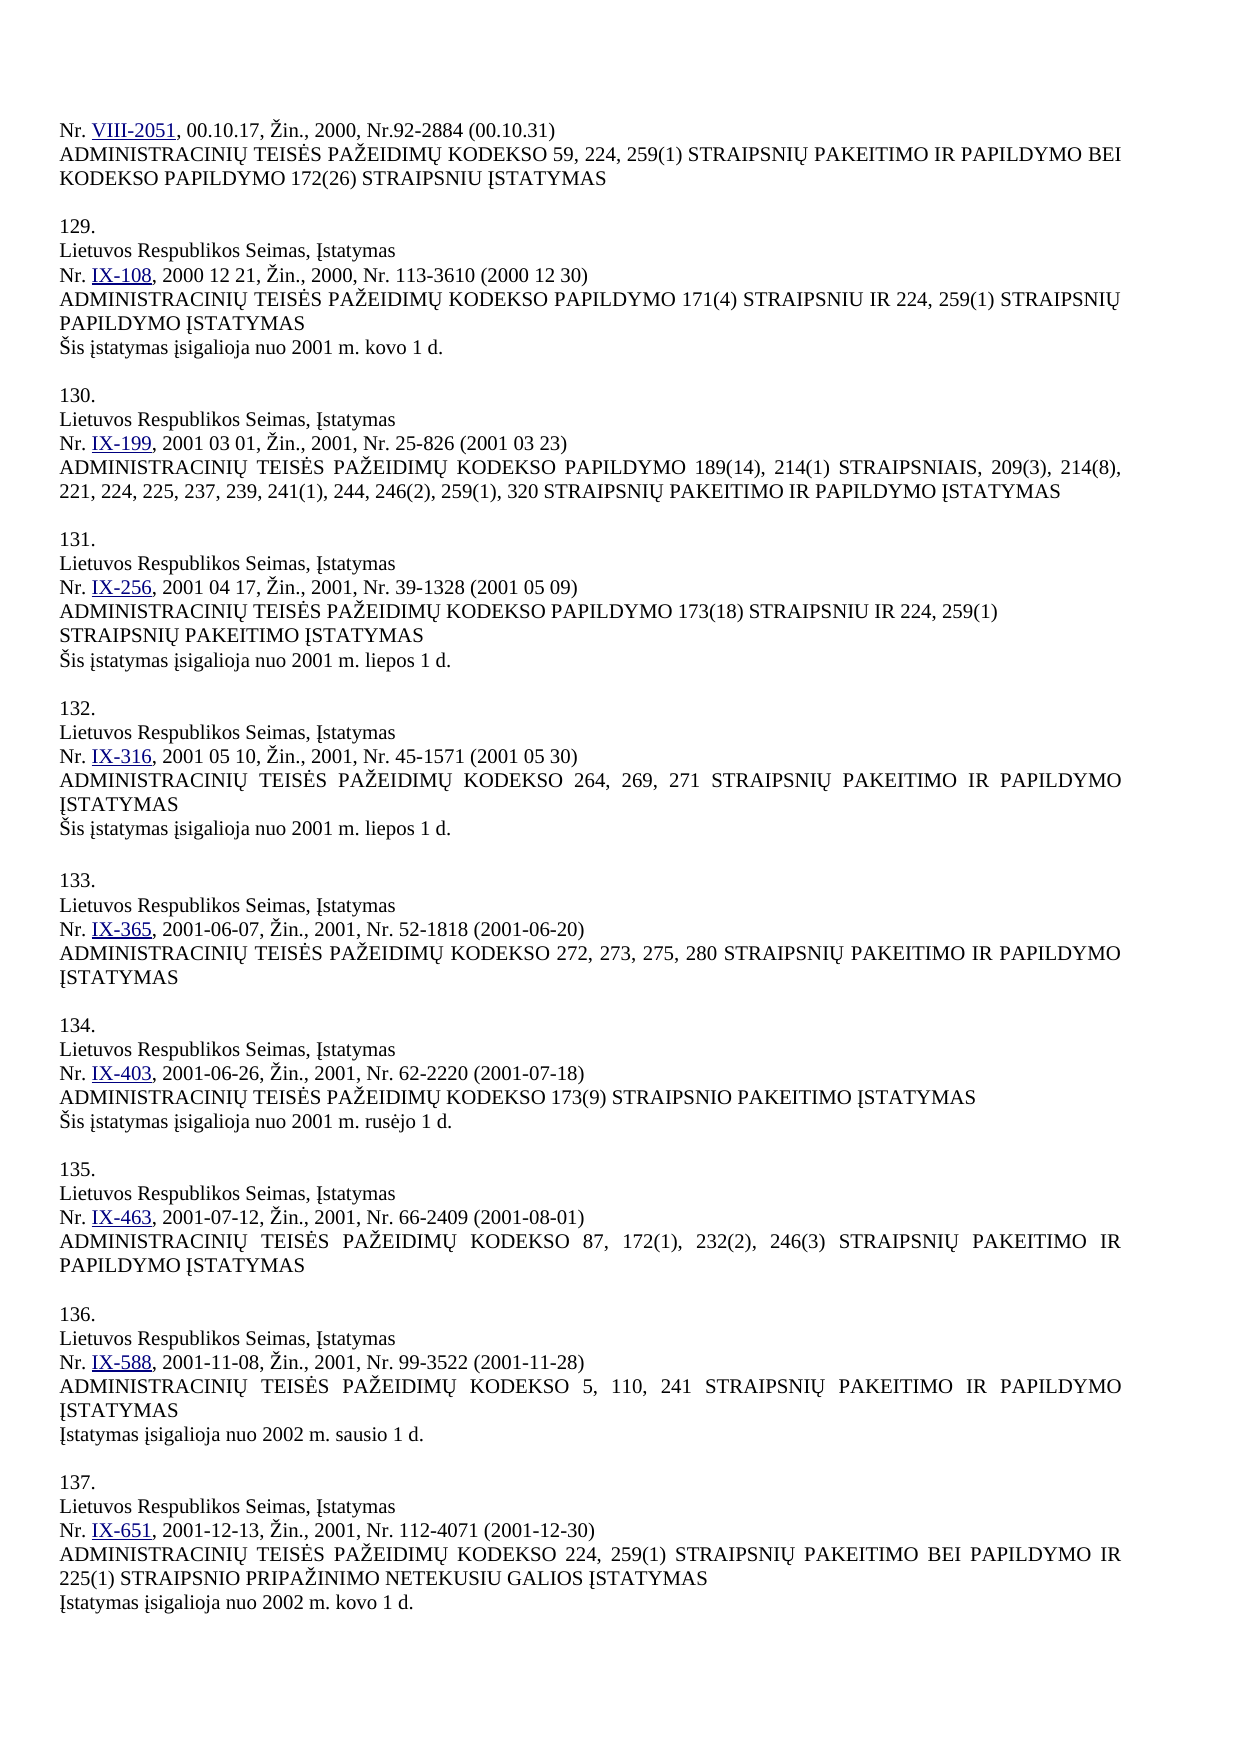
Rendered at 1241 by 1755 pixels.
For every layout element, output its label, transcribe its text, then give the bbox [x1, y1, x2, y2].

text ADMINISTRACINIŲ TEISĖS PAŽEIDIMŲ KODEKSO 224, 259(1) STRAIPSNIŲ PAKEITIMO BEI PAPILDYMO IR 225(1) STRAIPSNIO PRIPAŽINIMO NETEKUSIU GALIOS ĮSTATYMAS [59, 1542, 1122, 1590]
text 130. [59, 383, 1122, 407]
text Nr. IX-403, 2001-06-26, Žin., 2001, Nr. 62-2220 (2001-07-18) [59, 1061, 1122, 1085]
text 135. [59, 1157, 1122, 1181]
text Nr. IX-108, 2000 12 21, Žin., 2000, Nr. 113-3610 (2000 12 30) [59, 262, 1122, 287]
text 129. [59, 214, 1122, 238]
text 132. [59, 696, 1122, 720]
text Įstatymas įsigalioja nuo 2002 m. kovo 1 d. [59, 1590, 1122, 1614]
text Lietuvos Respublikos Seimas, Įstatymas [59, 1181, 1122, 1205]
text Lietuvos Respublikos Seimas, Įstatymas [59, 1326, 1122, 1350]
text ADMINISTRACINIŲ TEISĖS PAŽEIDIMŲ KODEKSO 264, 269, 271 STRAIPSNIŲ PAKEITIMO IR PAPILDYMO ĮSTATYMAS [59, 768, 1122, 816]
text Nr. IX-588, 2001-11-08, Žin., 2001, Nr. 99-3522 (2001-11-28) [59, 1350, 1122, 1374]
text Šis įstatymas įsigalioja nuo 2001 m. rusėjo 1 d. [59, 1109, 1122, 1133]
text Įstatymas įsigalioja nuo 2002 m. sausio 1 d. [59, 1422, 1122, 1446]
text 137. [59, 1470, 1122, 1494]
text ADMINISTRACINIŲ TEISĖS PAŽEIDIMŲ KODEKSO 5, 110, 241 STRAIPSNIŲ PAKEITIMO IR PAPILDYMO ĮSTATYMAS [59, 1374, 1122, 1422]
text Nr. VIII-2051, 00.10.17, Žin., 2000, Nr.92-2884 (00.10.31) [59, 118, 1122, 142]
text Šis įstatymas įsigalioja nuo 2001 m. liepos 1 d. [59, 647, 1122, 672]
text 134. [59, 1013, 1122, 1037]
text Lietuvos Respublikos Seimas, Įstatymas [59, 720, 1122, 744]
text Lietuvos Respublikos Seimas, Įstatymas [59, 892, 1122, 917]
text Lietuvos Respublikos Seimas, Įstatymas [59, 551, 1122, 575]
text Lietuvos Respublikos Seimas, Įstatymas [59, 1494, 1122, 1518]
text ADMINISTRACINIŲ TEISĖS PAŽEIDIMŲ KODEKSO 59, 224, 259(1) STRAIPSNIŲ PAKEITIMO IR PAPILDYMO BEI KODEKSO PAPILDYMO 172(26) STRAIPSNIU ĮSTATYMAS [59, 142, 1122, 190]
text Nr. IX-463, 2001-07-12, Žin., 2001, Nr. 66-2409 (2001-08-01) [59, 1205, 1122, 1229]
text ADMINISTRACINIŲ TEISĖS PAŽEIDIMŲ KODEKSO 173(9) STRAIPSNIO PAKEITIMO ĮSTATYMAS [59, 1085, 1122, 1109]
text 136. [59, 1302, 1122, 1326]
text Šis įstatymas įsigalioja nuo 2001 m. kovo 1 d. [59, 335, 1122, 359]
text Šis įstatymas įsigalioja nuo 2001 m. liepos 1 d. [59, 816, 1122, 840]
text Nr. IX-365, 2001-06-07, Žin., 2001, Nr. 52-1818 (2001-06-20) [59, 917, 1122, 941]
text ADMINISTRACINIŲ TEISĖS PAŽEIDIMŲ KODEKSO PAPILDYMO 171(4) STRAIPSNIU IR 224, 259(1) STRAIPSNIŲ PAPILDYMO ĮSTATYMAS [59, 287, 1122, 335]
text 133. [59, 868, 1122, 892]
text ADMINISTRACINIŲ TEISĖS PAŽEIDIMŲ KODEKSO PAPILDYMO 189(14), 214(1) STRAIPSNIAIS, 209(3), 214(8), 221, 224, 225, 237, 239, 241(1), 244, 246(2), 259(1), 320 STRAIPSNIŲ PAKEITIMO IR PAPILDYMO ĮSTATYMAS [59, 455, 1122, 503]
text Nr. IX-316, 2001 05 10, Žin., 2001, Nr. 45-1571 (2001 05 30) [59, 744, 1122, 768]
text ADMINISTRACINIŲ TEISĖS PAŽEIDIMŲ KODEKSO 87, 172(1), 232(2), 246(3) STRAIPSNIŲ PAKEITIMO IR PAPILDYMO ĮSTATYMAS [59, 1229, 1122, 1277]
text Nr. IX-651, 2001-12-13, Žin., 2001, Nr. 112-4071 (2001-12-30) [59, 1518, 1122, 1542]
text Nr. IX-199, 2001 03 01, Žin., 2001, Nr. 25-826 (2001 03 23) [59, 431, 1122, 455]
text ADMINISTRACINIŲ TEISĖS PAŽEIDIMŲ KODEKSO PAPILDYMO 173(18) STRAIPSNIU IR 224, 259(1) STRAIPSNIŲ PAKEITIMO ĮSTATYMAS [59, 599, 1122, 647]
text Lietuvos Respublikos Seimas, Įstatymas [59, 407, 1122, 431]
text 131. [59, 527, 1122, 551]
text Nr. IX-256, 2001 04 17, Žin., 2001, Nr. 39-1328 (2001 05 09) [59, 575, 1122, 599]
text Lietuvos Respublikos Seimas, Įstatymas [59, 1037, 1122, 1061]
text ADMINISTRACINIŲ TEISĖS PAŽEIDIMŲ KODEKSO 272, 273, 275, 280 STRAIPSNIŲ PAKEITIMO IR PAPILDYMO ĮSTATYMAS [59, 941, 1122, 989]
text Lietuvos Respublikos Seimas, Įstatymas [59, 238, 1122, 262]
